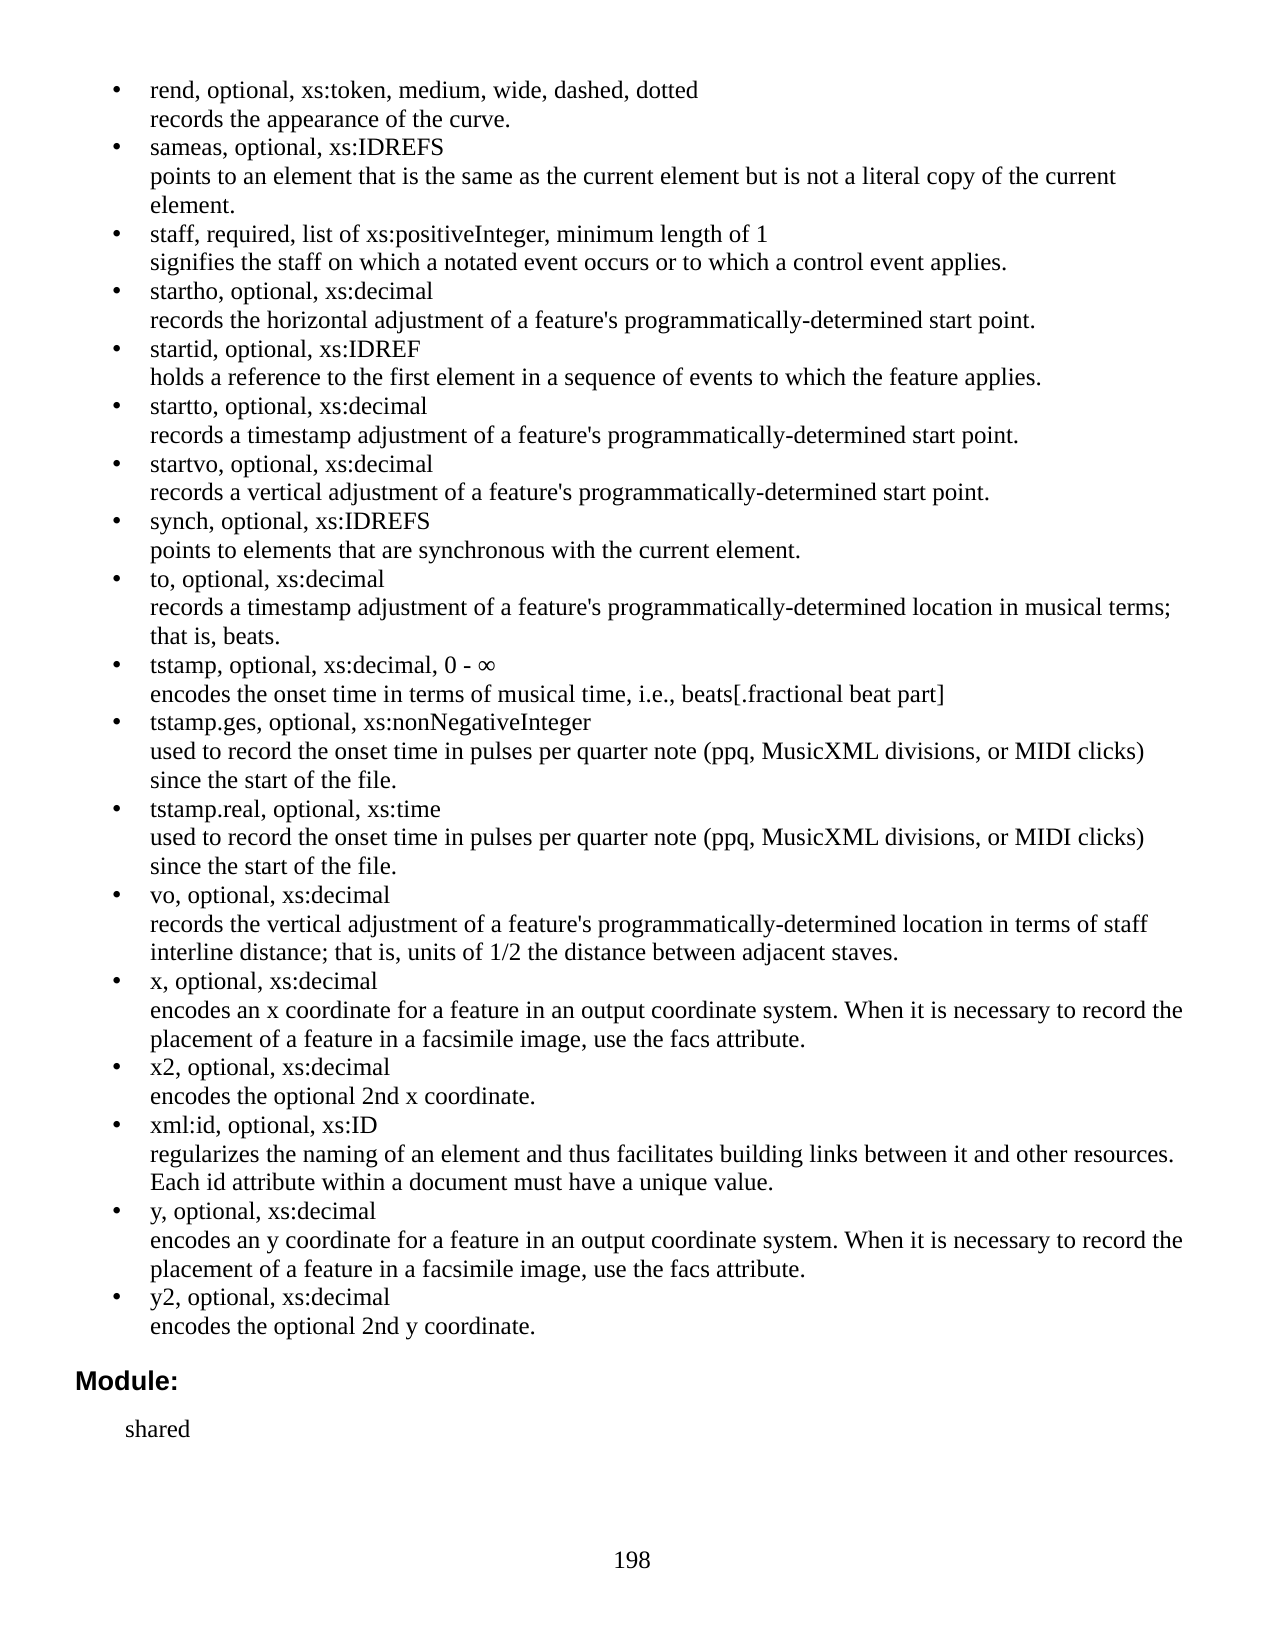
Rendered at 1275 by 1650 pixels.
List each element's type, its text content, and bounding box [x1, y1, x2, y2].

text shared [75, 1414, 1200, 1443]
list staff, required, list of xs:positiveInteger, minimum length of 1 signifies the staff on which a notated event occurs or to which a control event applies. [112, 219, 1200, 276]
list tstamp, optional, xs:decimal, 0 - ∞ encodes the onset time in terms of musical time, i.e., beats[.fractional beat part] [112, 650, 1200, 707]
list sameas, optional, xs:IDREFS points to an element that is the same as the current element but is not a literal copy of the current element. [112, 132, 1200, 219]
list xml:id, optional, xs:ID regularizes the naming of an element and thus facilitates building links between it and other resources. Each id attribute within a document must have a unique value. [112, 1110, 1200, 1196]
list vo, optional, xs:decimal records the vertical adjustment of a feature's programmatically-determined location in terms of staff interline distance; that is, units of 1/2 the distance between adjacent staves. [112, 880, 1200, 966]
list startvo, optional, xs:decimal records a vertical adjustment of a feature's programmatically-determined start point. [112, 449, 1200, 506]
list to, optional, xs:decimal records a timestamp adjustment of a feature's programmatically-determined location in musical terms; that is, beats. [112, 564, 1200, 650]
list tstamp.ges, optional, xs:nonNegativeInteger used to record the onset time in pulses per quarter note (ppq, MusicXML divisions, or MIDI clicks) since the start of the file. [112, 707, 1200, 794]
list tstamp.real, optional, xs:time used to record the onset time in pulses per quarter note (ppq, MusicXML divisions, or MIDI clicks) since the start of the file. [112, 794, 1200, 880]
list rend, optional, xs:token, medium, wide, dashed, dotted records the appearance of the curve. [112, 75, 1200, 132]
subtitle Module: [75, 1365, 1200, 1396]
list startto, optional, xs:decimal records a timestamp adjustment of a feature's programmatically-determined start point. [112, 391, 1200, 449]
list y2, optional, xs:decimal encodes the optional 2nd y coordinate. [112, 1282, 1200, 1340]
list startid, optional, xs:IDREF holds a reference to the first element in a sequence of events to which the feature applies. [112, 334, 1200, 391]
list x2, optional, xs:decimal encodes the optional 2nd x coordinate. [112, 1052, 1200, 1110]
list y, optional, xs:decimal encodes an y coordinate for a feature in an output coordinate system. When it is necessary to record the placement of a feature in a facsimile image, use the facs attribute. [112, 1196, 1200, 1282]
list startho, optional, xs:decimal records the horizontal adjustment of a feature's programmatically-determined start point. [112, 276, 1200, 334]
list x, optional, xs:decimal encodes an x coordinate for a feature in an output coordinate system. When it is necessary to record the placement of a feature in a facsimile image, use the facs attribute. [112, 966, 1200, 1052]
list synch, optional, xs:IDREFS points to elements that are synchronous with the current element. [112, 506, 1200, 564]
